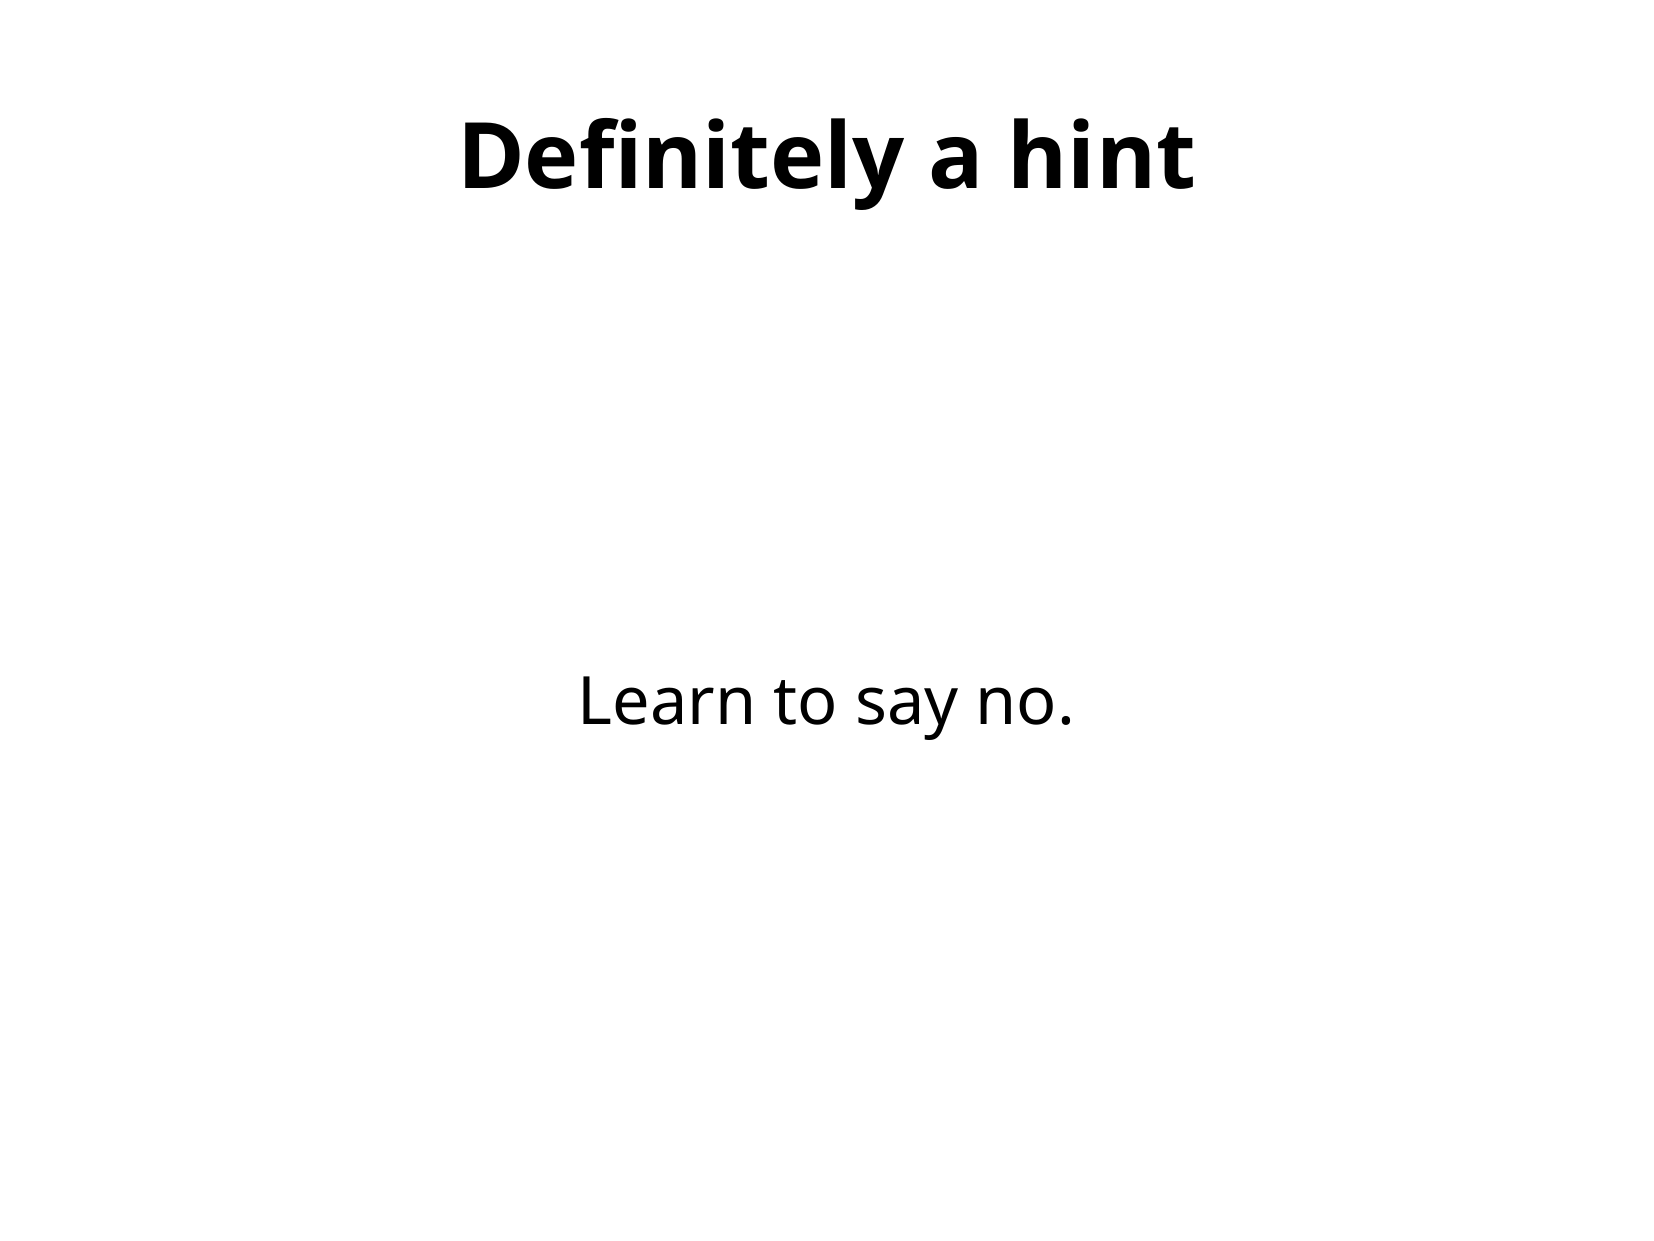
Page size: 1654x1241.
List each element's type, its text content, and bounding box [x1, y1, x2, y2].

subtitle Learn to say no. [82, 290, 1571, 1010]
title Definitely a hint [82, 49, 1571, 257]
